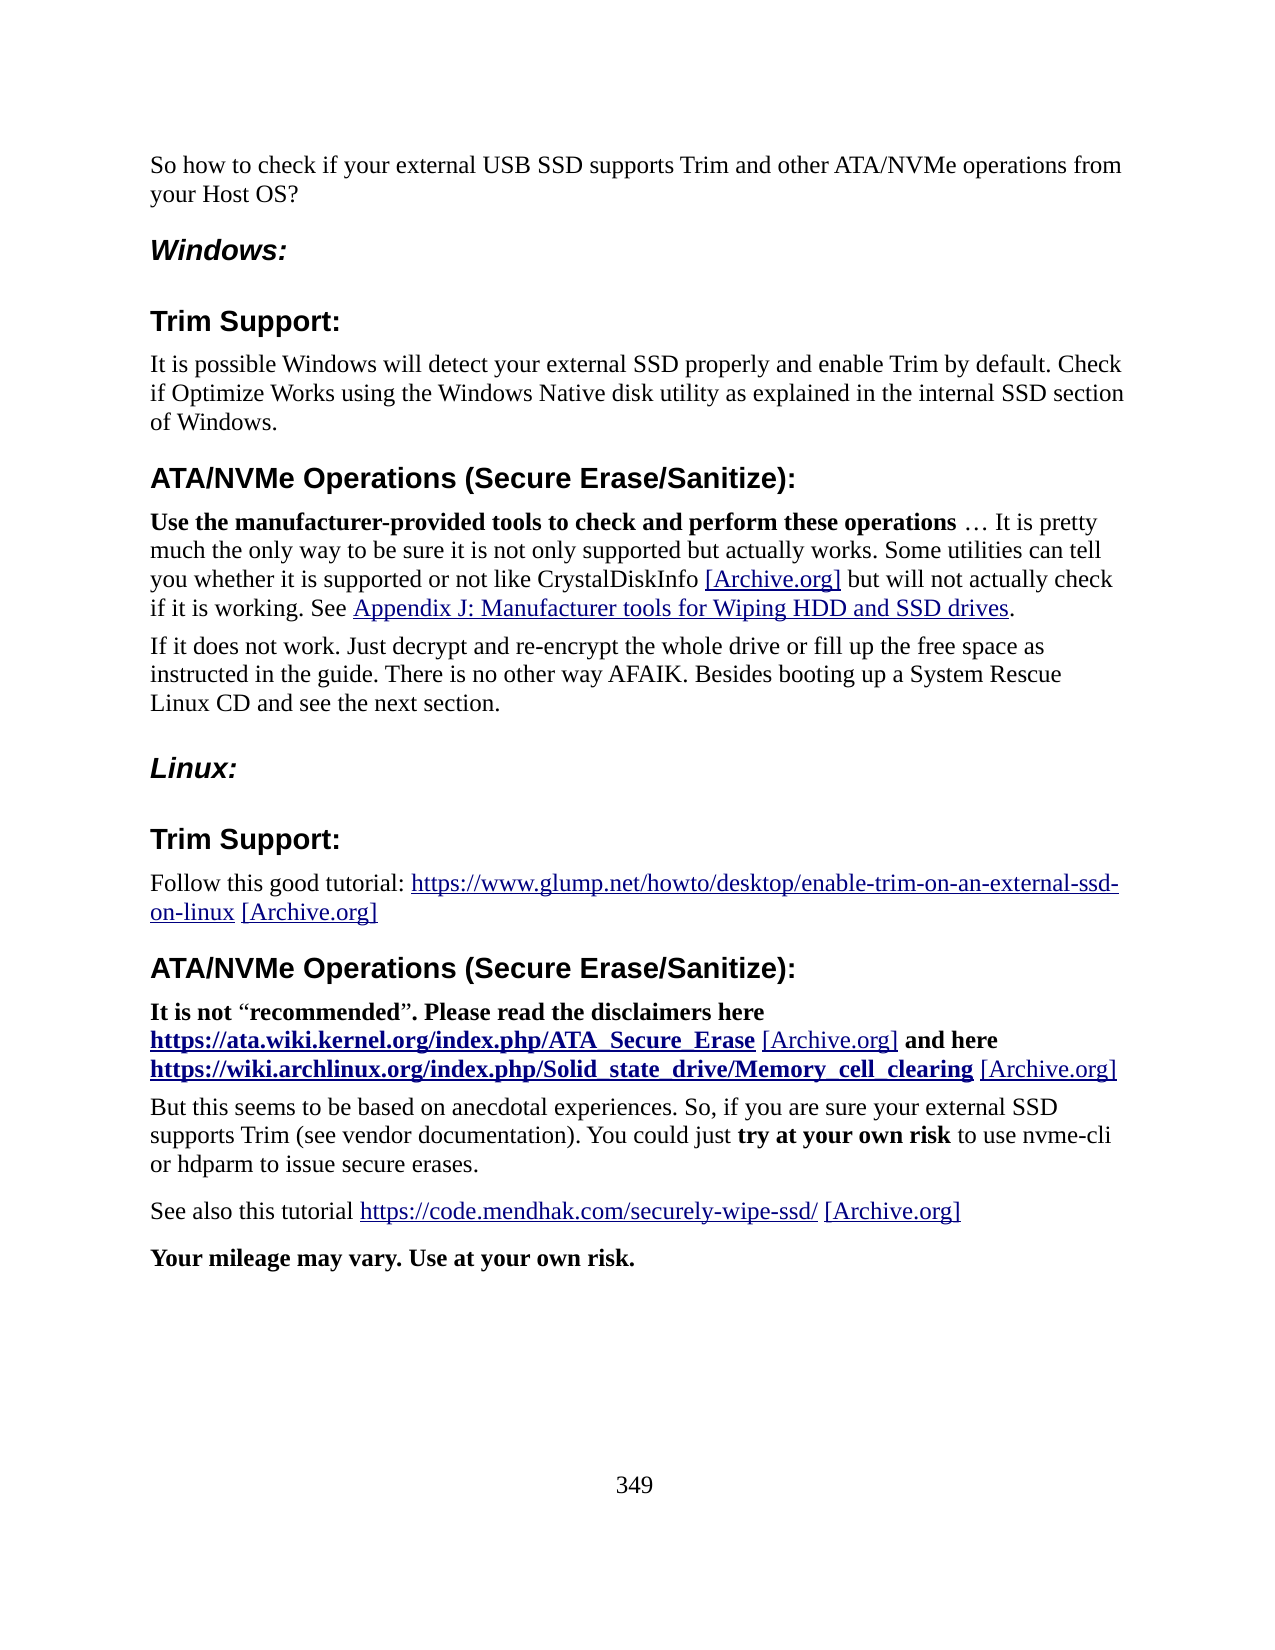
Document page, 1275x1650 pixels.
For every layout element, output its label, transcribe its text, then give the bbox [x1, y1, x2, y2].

text So how to check if your external USB SSD supports Trim and other ATA/NVMe operations from your Host OS? [150, 150, 1125, 207]
text See also this tutorial https://code.mendhak.com/securely-wipe-ssd/ [Archive.org] [150, 1196, 1125, 1225]
text If it does not work. Just decrypt and re-encrypt the whole drive or fill up the free space as instructed in the guide. There is no other way AFAIK. Besides booting up a System Rescue Linux CD and see the next section. [150, 631, 1125, 717]
subtitle Trim Support: [150, 822, 1125, 856]
text Use the manufacturer-provided tools to check and perform these operations … It is pretty much the only way to be sure it is not only supported but actually works. Some utilities can tell you whether it is supported or not like CrystalDiskInfo [Archive.org] but will not actually check if it is working. See Appendix J: Manufacturer tools for Wiping HDD and SSD drives. [150, 507, 1125, 622]
text It is possible Windows will detect your external SSD properly and enable Trim by default. Check if Optimize Works using the Windows Native disk utility as explained in the internal SSD section of Windows. [150, 349, 1125, 436]
text But this seems to be based on anecdotal experiences. So, if you are sure your external SSD supports Trim (see vendor documentation). You could just try at your own risk to use nvme-cli or hdparm to issue secure erases. [150, 1092, 1125, 1178]
subtitle Windows: [150, 232, 1125, 266]
text Follow this good tutorial: https://www.glump.net/howto/desktop/enable-trim-on-an-external-ssd-on-linux [Archive.org] [150, 868, 1125, 926]
text Your mileage may vary. Use at your own risk. [150, 1243, 1125, 1271]
subtitle Trim Support: [150, 303, 1125, 337]
subtitle Linux: [150, 751, 1125, 784]
subtitle ATA/NVMe Operations (Secure Erase/Sanitize): [150, 461, 1125, 494]
text It is not “recommended”. Please read the disclaimers here https://ata.wiki.kernel.org/index.php/ATA_Secure_Erase [Archive.org] and here https://wiki.archlinux.org/index.php/Solid_state_drive/Memory_cell_clearing [Archive.org] [150, 997, 1125, 1083]
subtitle ATA/NVMe Operations (Secure Erase/Sanitize): [150, 951, 1125, 984]
